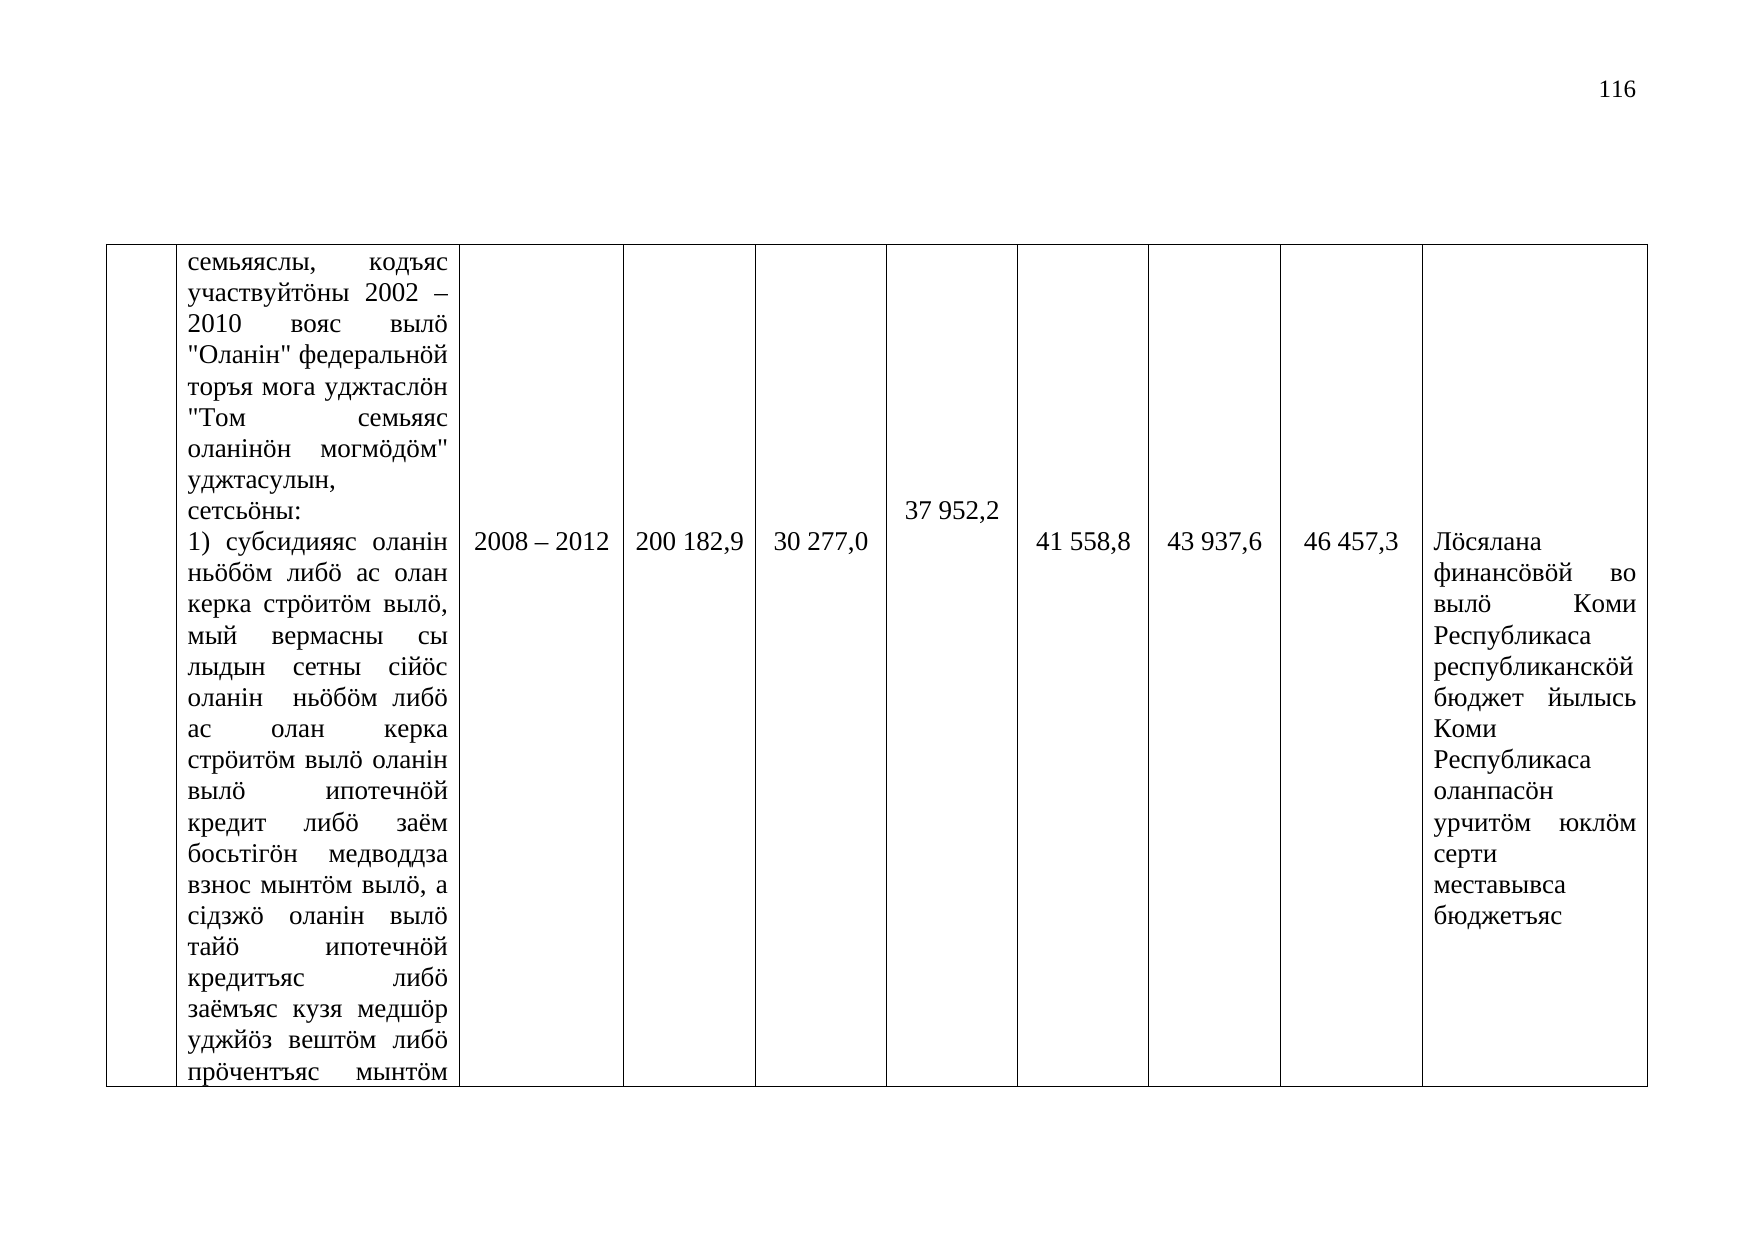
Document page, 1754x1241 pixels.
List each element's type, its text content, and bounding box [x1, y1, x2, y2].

table_cell 46 457,3 [1281, 245, 1422, 1086]
table_cell семьяяслы, кодъяс участвуйтöны 2002 – 2010 вояс вылö "Оланін" федеральнöй торъя мога уджтаслöн "Том семьяяс оланінöн могмöдöм" уджтасулын, сетсьöны: 1) субсидияяс оланін ньöбöм либö ас олан керка стрöитöм вылö, мый вермасны сы лыдын сетны сійöс оланін ньöбöм либö ас олан керка стрöитöм вылö оланін вылö ипотечнöй кредит либö заём босьтігöн медводдза взнос мынтöм вылö, а сідзжö оланін вылö тайö ипотечнöй кредитъяс либö заёмъяс кузя медшöр уджйöз вештöм либö прöчентъяс мынтöм [177, 245, 459, 1086]
table_cell 30 277,0 [756, 245, 886, 1086]
table_cell [107, 245, 176, 1086]
table_cell 2008 – 2012 [460, 245, 623, 1086]
table_cell Лöсялана финансöвöй во вылö Коми Республикаса республиканскöй бюджет йылысь Коми Республикаса оланпасöн урчитöм юклöм серти меставывса бюджетъяс [1423, 245, 1647, 1086]
table_cell 200 182,9 [624, 245, 755, 1086]
table_cell 41 558,8 [1018, 245, 1148, 1086]
table_cell 43 937,6 [1149, 245, 1280, 1086]
table_cell 37 952,2 [887, 245, 1017, 1086]
